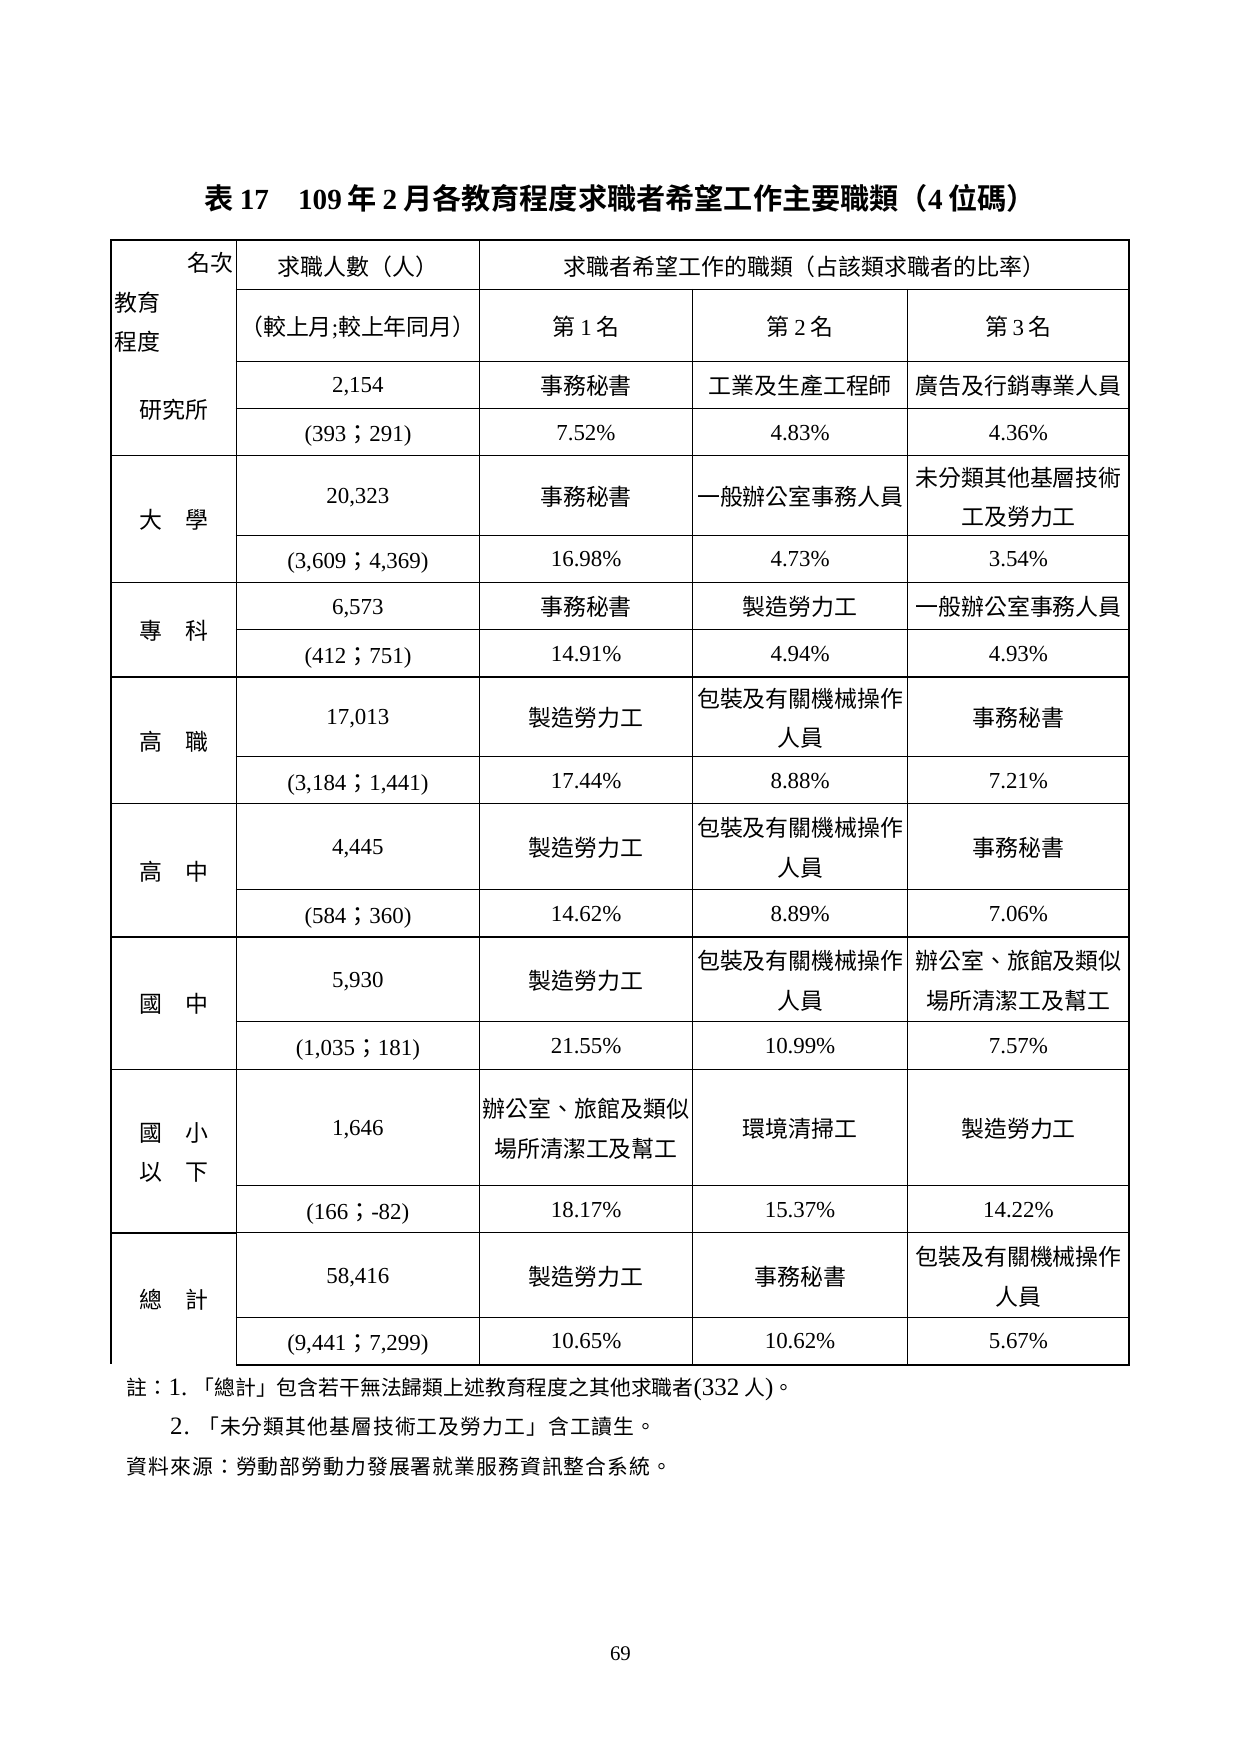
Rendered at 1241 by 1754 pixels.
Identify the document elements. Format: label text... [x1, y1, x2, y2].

table_cell 環境清掃工 [693, 1070, 907, 1185]
table_cell 製造勞力工 [908, 1070, 1128, 1185]
table_cell 製造勞力工 [693, 583, 907, 629]
table_cell (1,035；181) [237, 1022, 479, 1068]
table_cell 20,323 [237, 456, 479, 534]
table_cell 事務秘書 [480, 362, 692, 408]
table_cell 8.88% [693, 757, 907, 803]
table_cell 製造勞力工 [480, 678, 692, 756]
table_cell 高 職 [112, 678, 236, 803]
table_cell 研究所 [112, 361, 236, 455]
table_cell 包裝及有關機械操作人員 [693, 938, 907, 1021]
table_cell 16.98% [480, 536, 692, 582]
table_cell 專 科 [112, 583, 236, 676]
table_cell (166；-82) [237, 1186, 479, 1232]
table_cell 4.93% [908, 630, 1128, 676]
table_cell 包裝及有關機械操作人員 [693, 804, 907, 889]
table_cell 8.89% [693, 890, 907, 936]
table_cell (3,184；1,441) [237, 757, 479, 803]
table_cell 14.91% [480, 630, 692, 676]
table_cell 7.52% [480, 409, 692, 455]
table_cell 21.55% [480, 1022, 692, 1068]
table_header 求職者希望工作的職類（占該類求職者的比率） [480, 241, 1128, 289]
text 表17 109年2月各教育程度求職者希望工作主要職類（4位碼） [177, 167, 1063, 219]
table_cell 5.67% [908, 1318, 1128, 1364]
table_cell 辦公室、旅館及類似場所清潔工及幫工 [480, 1070, 692, 1185]
table_cell 3.54% [908, 536, 1128, 582]
table_cell 製造勞力工 [480, 1233, 692, 1317]
table_cell 10.99% [693, 1022, 907, 1068]
table_cell 4.83% [693, 409, 907, 455]
table_cell 事務秘書 [693, 1233, 907, 1317]
table_cell 2,154 [237, 362, 479, 408]
table_cell 製造勞力工 [480, 804, 692, 889]
table_cell 事務秘書 [908, 678, 1128, 756]
table_cell 4.94% [693, 630, 907, 676]
table_cell 廣告及行銷專業人員 [908, 362, 1128, 408]
table_cell 7.57% [908, 1022, 1128, 1068]
table_cell 國 中 [112, 938, 236, 1068]
table_cell 6,573 [237, 583, 479, 629]
table_cell 總 計 [112, 1234, 236, 1364]
table_cell 高 中 [112, 804, 236, 936]
table_cell 18.17% [480, 1186, 692, 1232]
table_header 名次 教育 程度 [112, 241, 236, 361]
table_cell (584；360) [237, 890, 479, 936]
table_cell 未分類其他基層技術工及勞力工 [908, 456, 1128, 534]
table_cell 辦公室、旅館及類似場所清潔工及幫工 [908, 938, 1128, 1021]
table_cell 14.22% [908, 1186, 1128, 1232]
table_cell （較上月;較上年同月） [237, 290, 479, 361]
table_cell 工業及生產工程師 [693, 362, 907, 408]
table_cell 14.62% [480, 890, 692, 936]
table_cell 5,930 [237, 938, 479, 1021]
table_cell 第3名 [908, 290, 1128, 361]
table_cell 事務秘書 [908, 804, 1128, 889]
table_cell 製造勞力工 [480, 938, 692, 1021]
table_cell (3,609；4,369) [237, 536, 479, 582]
text 2. 「未分類其他基層技術工及勞力工」含工讀生。 [170, 1406, 1063, 1445]
table_cell (393；291) [237, 409, 479, 455]
text 資料來源：勞動部勞動力發展署就業服務資訊整合系統。 [127, 1445, 1063, 1485]
table_cell 4,445 [237, 804, 479, 889]
table_header 求職人數（人） [237, 241, 479, 289]
table_cell 4.36% [908, 409, 1128, 455]
table_cell 包裝及有關機械操作人員 [693, 678, 907, 756]
table_cell 17.44% [480, 757, 692, 803]
table_cell 10.62% [693, 1318, 907, 1364]
table_cell 7.21% [908, 757, 1128, 803]
table_cell 第1名 [480, 290, 692, 361]
table_cell 國 小 以 下 [112, 1070, 236, 1232]
table_cell 一般辦公室事務人員 [908, 583, 1128, 629]
table_cell (412；751) [237, 630, 479, 676]
text 註：1. 「總計」包含若干無法歸類上述教育程度之其他求職者(332人)。 [127, 1366, 1063, 1406]
table_cell 58,416 [237, 1233, 479, 1317]
table_cell 包裝及有關機械操作人員 [908, 1233, 1128, 1317]
table_cell 1,646 [237, 1070, 479, 1185]
table_cell 第2名 [693, 290, 907, 361]
table_cell 15.37% [693, 1186, 907, 1232]
table_cell 4.73% [693, 536, 907, 582]
table_cell (9,441；7,299) [237, 1318, 479, 1364]
table_cell 17,013 [237, 678, 479, 756]
table_cell 10.65% [480, 1318, 692, 1364]
table_cell 7.06% [908, 890, 1128, 936]
table_cell 事務秘書 [480, 583, 692, 629]
table_cell 大 學 [112, 456, 236, 582]
table_cell 一般辦公室事務人員 [693, 456, 907, 534]
table_cell 事務秘書 [480, 456, 692, 534]
